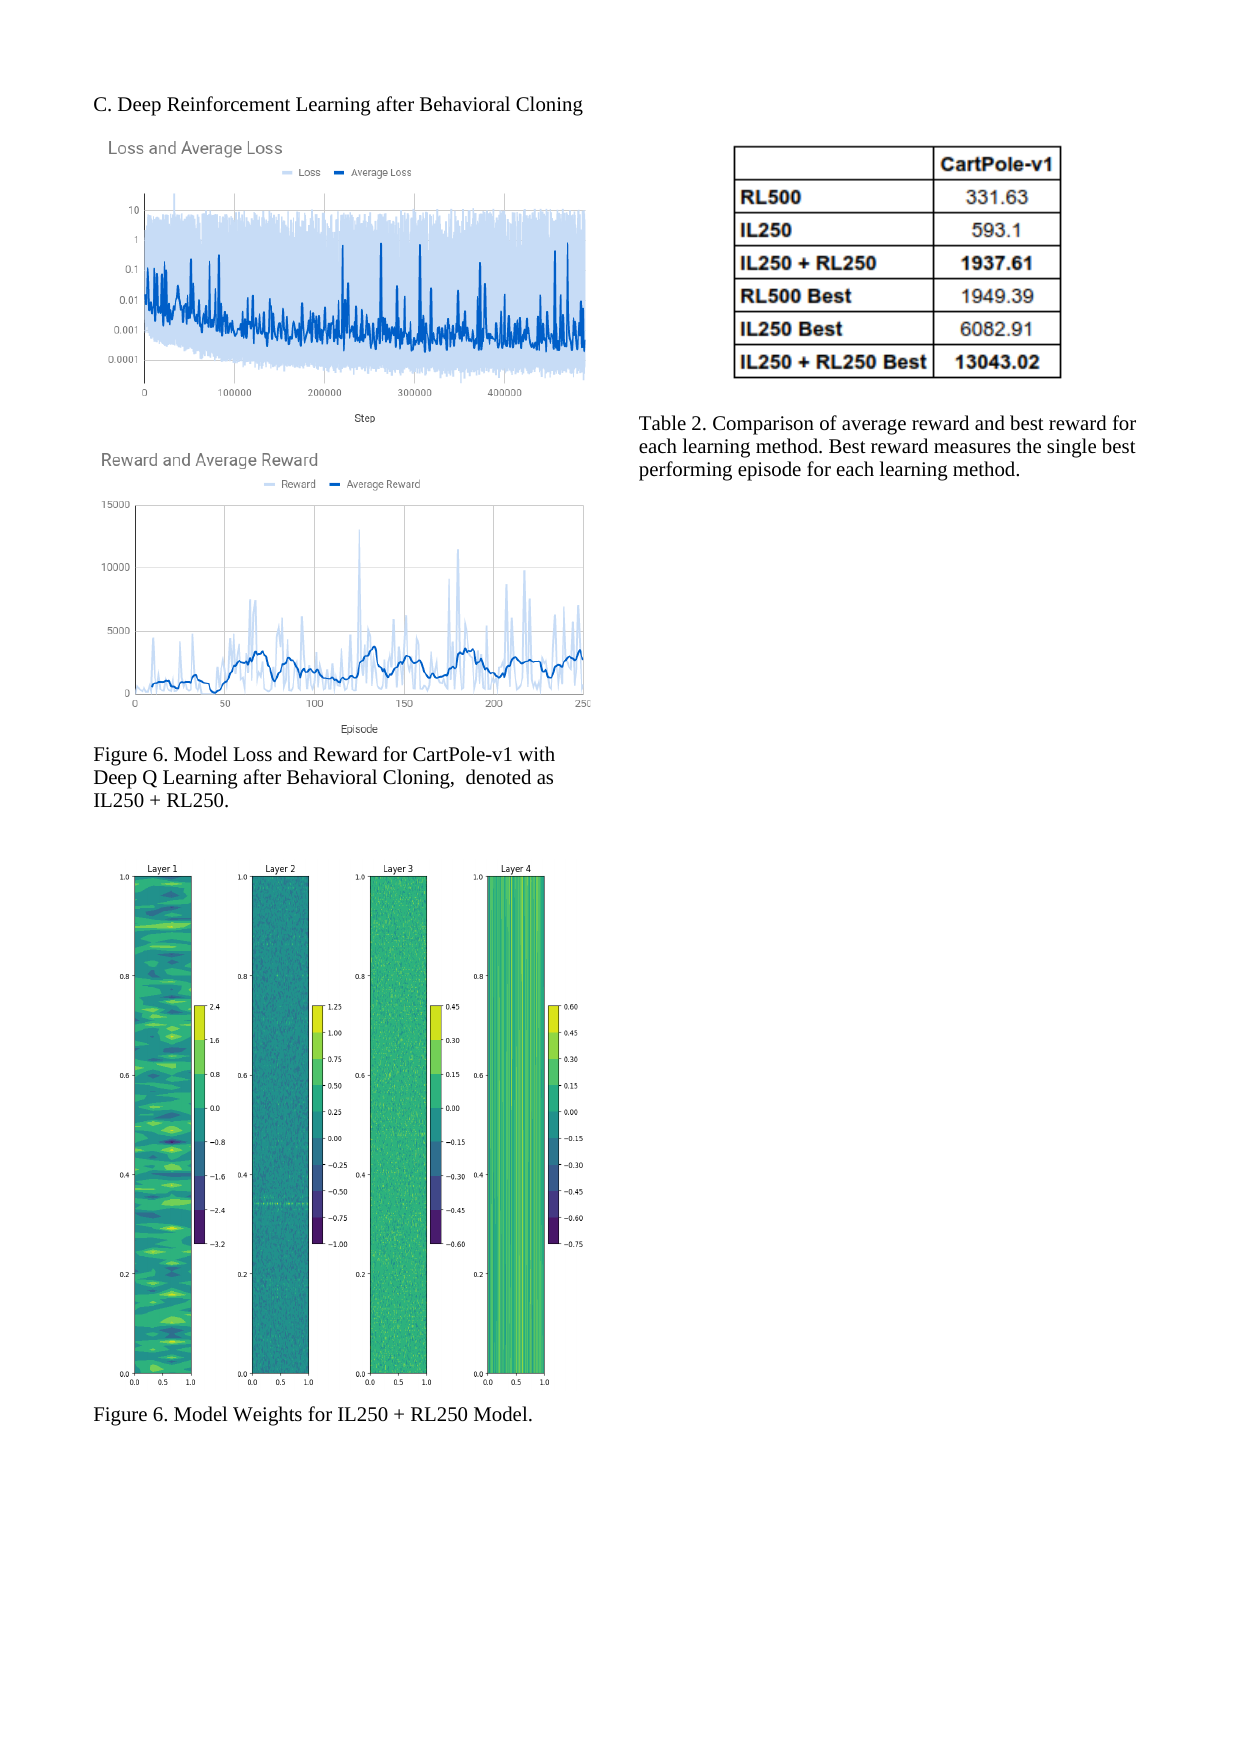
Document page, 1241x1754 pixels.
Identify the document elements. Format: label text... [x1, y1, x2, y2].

text Figure 6. Model Loss and Reward for CartPole-v1 with Deep Q Learning after Behavioral Cloning, denoted as IL250 + RL250. [93, 743, 601, 812]
picture [92, 443, 591, 742]
picture [723, 129, 1063, 381]
picture [114, 859, 588, 1391]
picture [92, 124, 594, 423]
text C. Deep Reinforcement Learning after Behavioral Cloning [93, 93, 601, 116]
text Table 2. Comparison of average reward and best reward for each learning method. Best reward measures the single best performing episode for each learning method. [639, 412, 1147, 481]
text Figure 6. Model Weights for IL250 + RL250 Model. [93, 1391, 601, 1426]
